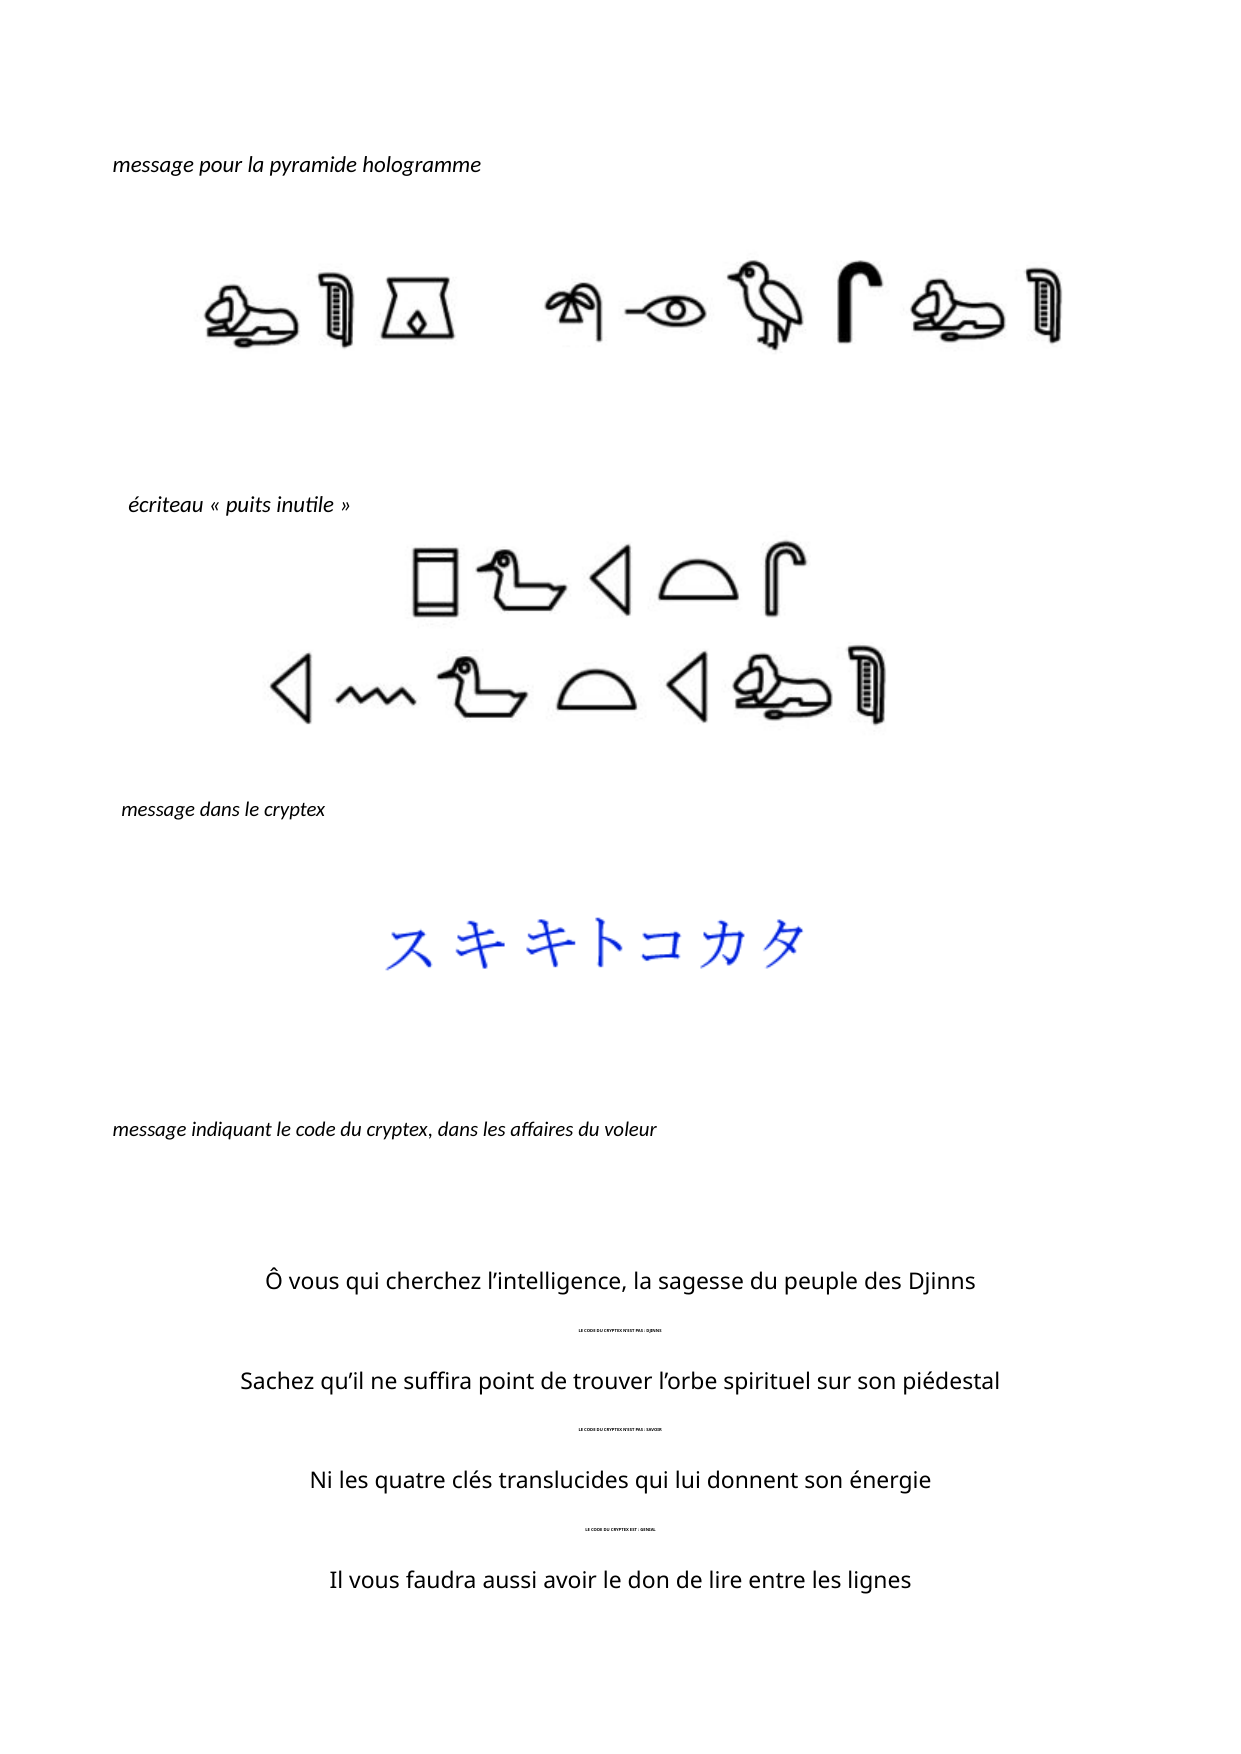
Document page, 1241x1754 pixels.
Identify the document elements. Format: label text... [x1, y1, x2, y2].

text message indiquant le code du cryptex, dans les affaires du voleur [112, 1116, 1128, 1141]
text message dans le cryptex [112, 760, 1128, 822]
text message pour la pyramide hologramme [112, 150, 1128, 178]
picture [345, 896, 859, 991]
picture [242, 531, 955, 760]
picture [176, 228, 1083, 377]
text écriteau « puits inutile » [112, 490, 1128, 518]
